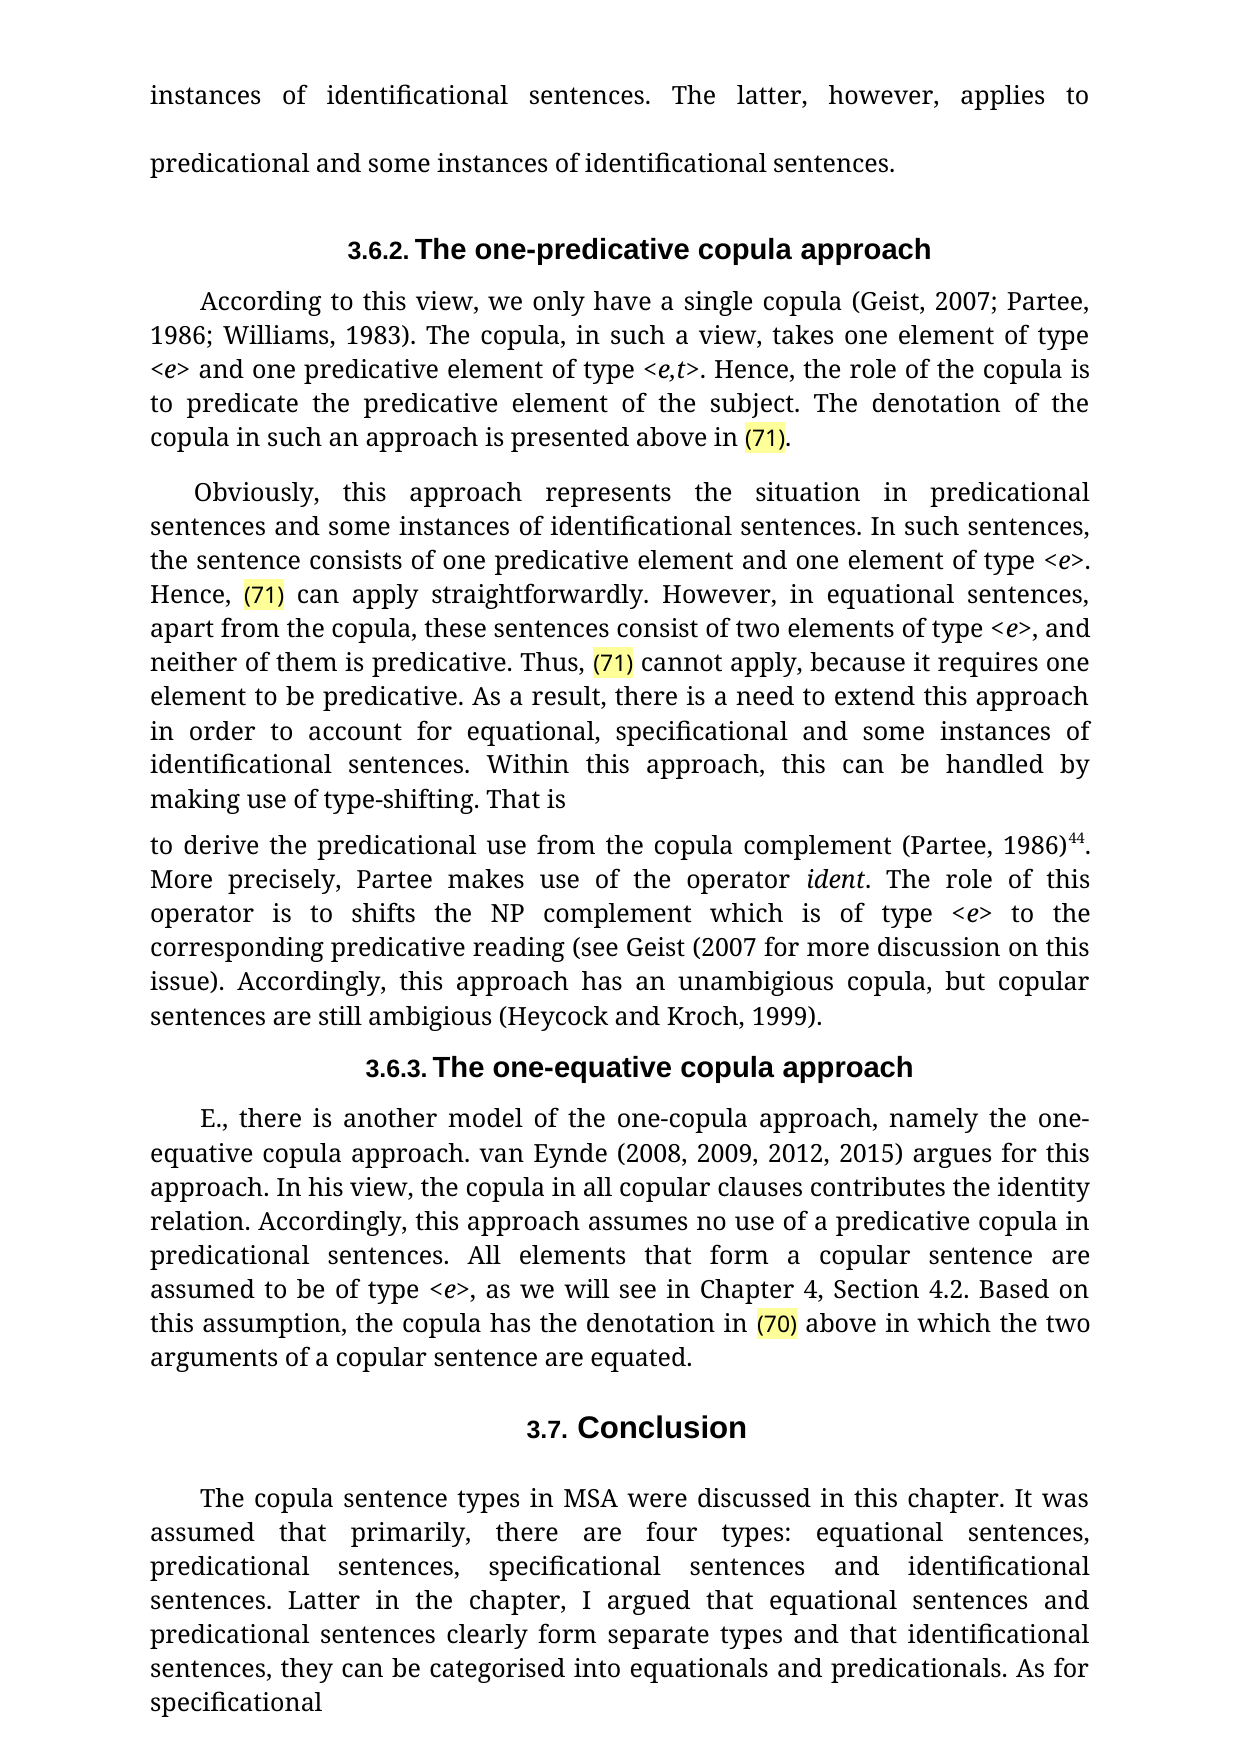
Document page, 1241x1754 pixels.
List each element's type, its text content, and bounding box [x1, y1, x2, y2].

text to derive the predicational use from the copula complement (Partee, 1986)44. More precisely, Partee makes use of the operator ident. The role of this operator is to shifts the NP complement which is of type <e> to the corresponding predicative reading (see Geist (2007 for more discussion on this issue). Accordingly, this approach has an unambigious copula, but copular sentences are still ambigious (Heycock and Kroch, 1999). [150, 828, 1091, 1032]
text instances of identificational sentences. The latter, however, applies to predicational and some instances of identificational sentences. [150, 78, 1090, 180]
text E., there is another model of the one-copula approach, namely the one-equative copula approach. van Eynde (2008, 2009, 2012, 2015) argues for this approach. In his view, the copula in all copular clauses contributes the identity relation. Accordingly, this approach assumes no use of a predicative copula in predicational sentences. All elements that form a copular sentence are assumed to be of type <e>, as we will see in Chapter 4, Section 4.2. Based on this assumption, the copula has the denotation in (70) above in which the two arguments of a copular sentence are equated. [150, 1101, 1091, 1374]
text According to this view, we only have a single copula (Geist, 2007; Partee, 1986; Williams, 1983). The copula, in such a view, takes one element of type <e> and one predicative element of type <e,t>. Hence, the role of the copula is to predicate the predicative element of the subject. The denotation of the copula in such an approach is presented above in (71). [150, 283, 1091, 454]
subtitle The one-equative copula approach [155, 1050, 1123, 1083]
text Obviously, this approach represents the situation in predicational sentences and some instances of identificational sentences. In such sentences, the sentence consists of one predicative element and one element of type <e>. Hence, (71) can apply straightforwardly. However, in equational sentences, apart from the copula, these sentences consist of two elements of type <e>, and neither of them is predicative. Thus, (71) cannot apply, because it requires one element to be predicative. As a result, there is a need to extend this approach in order to account for equational, specificational and some instances of identificational sentences. Within this approach, this can be handled by making use of type-shifting. That is [150, 475, 1091, 815]
subtitle The one-predicative copula approach [155, 232, 1123, 266]
subtitle Conclusion [150, 1409, 1123, 1445]
text The copula sentence types in MSA were discussed in this chapter. It was assumed that primarily, there are four types: equational sentences, predicational sentences, specificational sentences and identificational sentences. Latter in the chapter, I argued that equational sentences and predicational sentences clearly form separate types and that identificational sentences, they can be categorised into equationals and predicationals. As for specificational [150, 1480, 1090, 1719]
